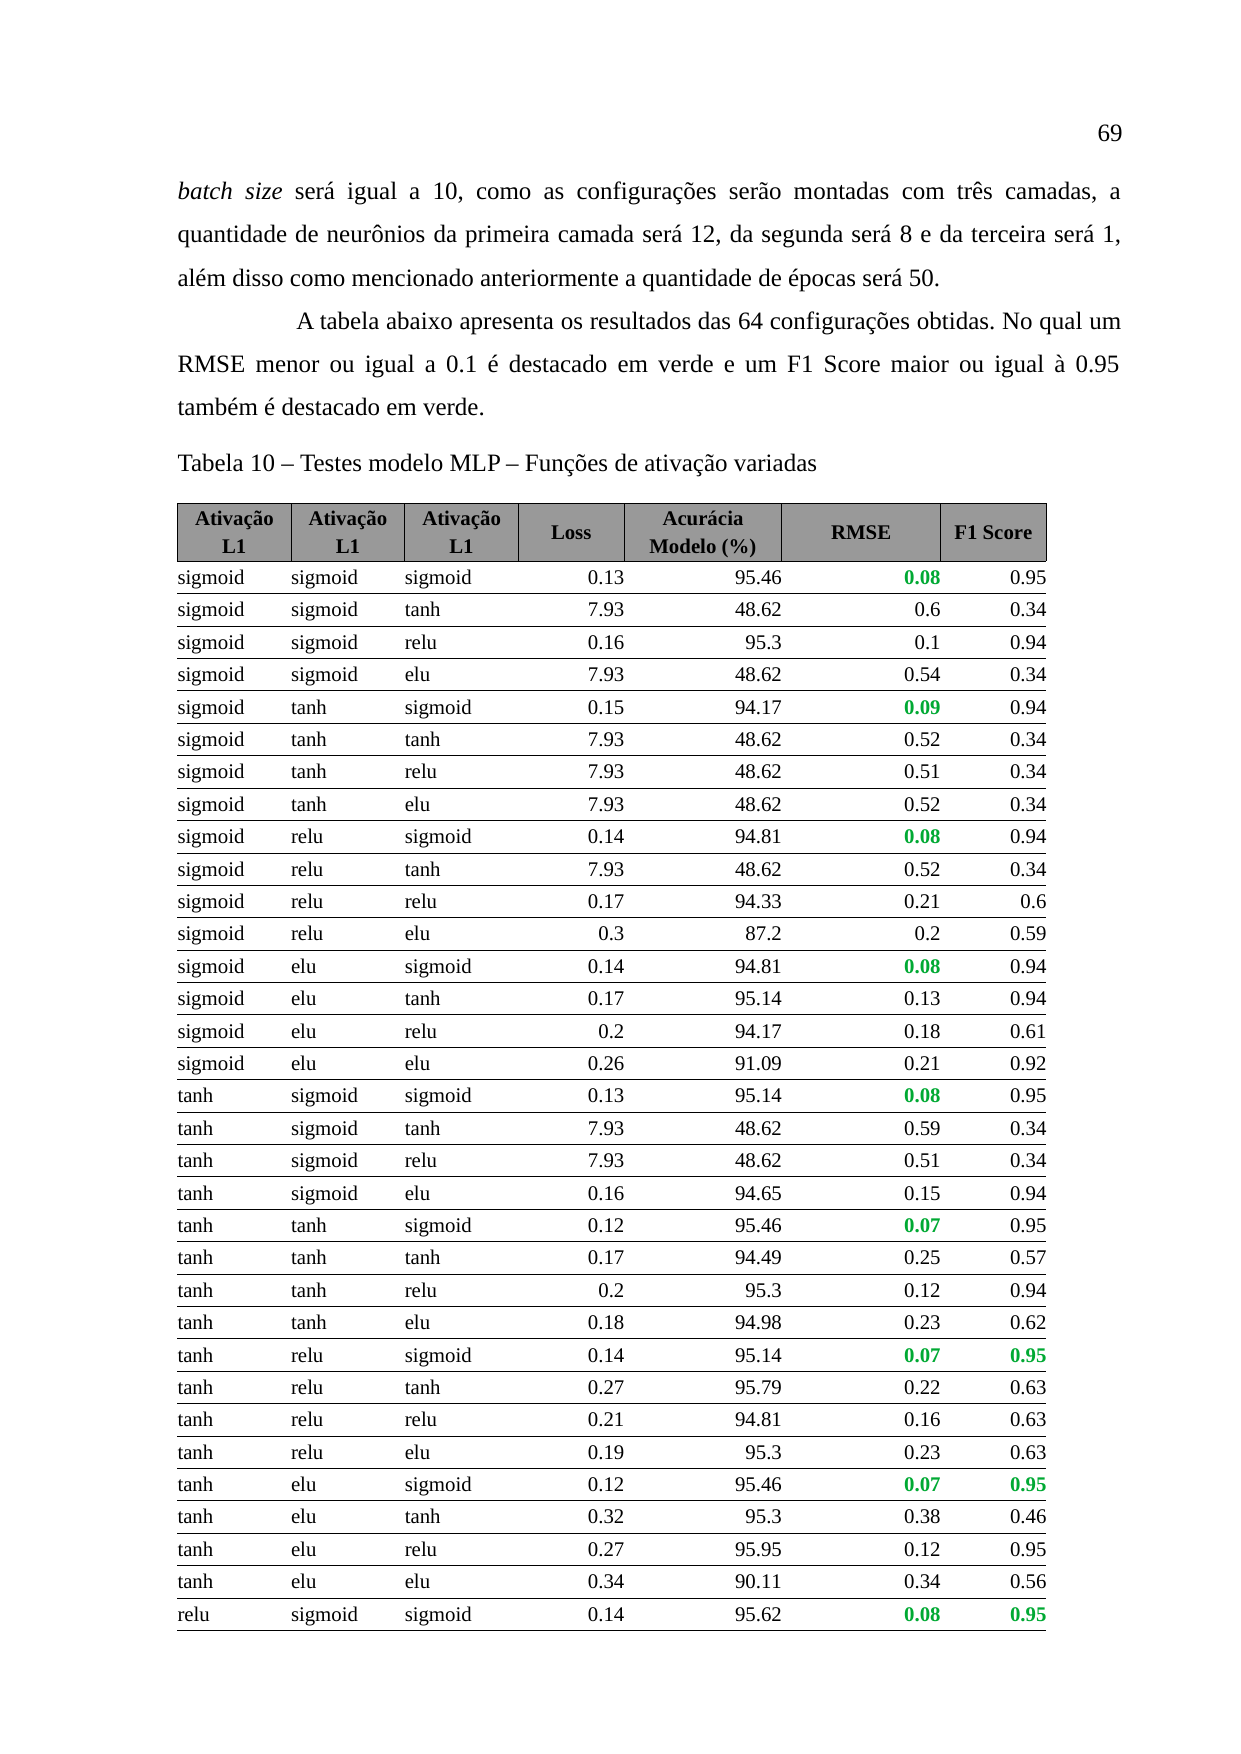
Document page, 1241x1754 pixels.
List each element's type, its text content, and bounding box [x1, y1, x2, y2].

table_cell elu [405, 1048, 518, 1079]
table_cell tanh [177, 1372, 291, 1403]
table_header Loss [519, 504, 624, 561]
table_cell 0.14 [518, 1339, 624, 1371]
table_cell elu [405, 1437, 518, 1468]
table_cell tanh [405, 854, 518, 885]
table_cell 0.07 [781, 1469, 940, 1500]
table_cell relu [405, 1015, 518, 1047]
table_cell 0.16 [518, 1177, 624, 1209]
table_cell 0.52 [781, 789, 940, 820]
table_cell sigmoid [405, 1339, 518, 1371]
table_cell 0.52 [781, 854, 940, 885]
table_header Ativação L1 [292, 504, 404, 561]
table_cell sigmoid [177, 983, 291, 1014]
table_cell 0.14 [518, 1599, 624, 1630]
table_cell tanh [177, 1210, 291, 1241]
table_cell sigmoid [177, 789, 291, 820]
table_cell tanh [291, 1275, 404, 1306]
table_cell sigmoid [405, 1210, 518, 1241]
table_header Acurácia Modelo (%) [625, 504, 781, 561]
table_cell 0.34 [781, 1566, 940, 1597]
table_cell 95.79 [624, 1372, 781, 1403]
table_cell sigmoid [177, 724, 291, 755]
table_cell 0.23 [781, 1307, 940, 1338]
text A tabela abaixo apresenta os resultados das 64 configurações obtidas. No qual um RMSE menor ou igual a 0.1 é destacado em verde e um F1 Score maior ou igual à 0.95 também é destacado em verde. [177, 306, 1122, 421]
table_cell sigmoid [405, 951, 518, 982]
table_cell tanh [405, 1501, 518, 1533]
table_cell tanh [405, 1372, 518, 1403]
table_cell 0.95 [940, 1599, 1046, 1630]
table_cell tanh [291, 1242, 404, 1273]
table_cell 0.52 [781, 724, 940, 755]
table_cell 95.3 [624, 627, 781, 658]
table_cell relu [405, 756, 518, 788]
table_cell sigmoid [291, 659, 404, 690]
table_cell 48.62 [624, 659, 781, 690]
table_cell 0.07 [781, 1210, 940, 1241]
table_cell sigmoid [177, 659, 291, 690]
table_cell 0.95 [940, 1339, 1046, 1371]
table_cell 0.12 [781, 1534, 940, 1565]
table_cell 0.94 [940, 627, 1046, 658]
table_cell 87.2 [624, 918, 781, 949]
table_cell 95.46 [624, 1469, 781, 1500]
table_cell 0.07 [781, 1339, 940, 1371]
table_cell 0.13 [518, 562, 624, 593]
table_cell 7.93 [518, 854, 624, 885]
table_cell 0.59 [940, 918, 1046, 949]
table_cell 0.22 [781, 1372, 940, 1403]
table_cell 0.08 [781, 951, 940, 982]
table_cell 0.92 [940, 1048, 1046, 1079]
table_cell 0.18 [781, 1015, 940, 1047]
table_cell sigmoid [291, 594, 404, 626]
table_cell 0.63 [940, 1437, 1046, 1468]
table_cell 48.62 [624, 854, 781, 885]
table_cell 0.27 [518, 1372, 624, 1403]
table_cell sigmoid [177, 562, 291, 593]
table_cell 0.63 [940, 1372, 1046, 1403]
table_cell 0.94 [940, 951, 1046, 982]
table_cell 0.94 [940, 691, 1046, 723]
table_cell sigmoid [177, 918, 291, 949]
table_cell relu [291, 1372, 404, 1403]
table_cell 0.59 [781, 1113, 940, 1144]
table_cell 0.09 [781, 691, 940, 723]
table_cell 95.14 [624, 1339, 781, 1371]
table_cell 0.95 [940, 1534, 1046, 1565]
table_cell 0.61 [940, 1015, 1046, 1047]
table_cell relu [291, 821, 404, 852]
table_cell elu [405, 1307, 518, 1338]
table_cell elu [291, 1015, 404, 1047]
table_cell tanh [405, 983, 518, 1014]
table_cell 94.81 [624, 1404, 781, 1436]
text Tabela 10 – Testes modelo MLP – Funções de ativação variadas [177, 448, 1122, 476]
table_cell 0.56 [940, 1566, 1046, 1597]
table_cell 0.2 [518, 1275, 624, 1306]
table_cell 7.93 [518, 1113, 624, 1144]
table_cell 95.62 [624, 1599, 781, 1630]
table_cell 0.34 [940, 659, 1046, 690]
table_cell elu [291, 1534, 404, 1565]
table_cell 0.34 [940, 594, 1046, 626]
table_cell relu [291, 886, 404, 917]
table_cell elu [405, 659, 518, 690]
table_cell 0.95 [940, 562, 1046, 593]
table_cell sigmoid [177, 627, 291, 658]
table_header Ativação L1 [405, 504, 518, 561]
table_cell 0.94 [940, 1275, 1046, 1306]
table_cell 0.12 [781, 1275, 940, 1306]
table_cell 0.21 [781, 886, 940, 917]
table_cell sigmoid [291, 1599, 404, 1630]
table_cell tanh [177, 1275, 291, 1306]
table_cell sigmoid [405, 691, 518, 723]
table_cell relu [405, 886, 518, 917]
table_cell 0.51 [781, 756, 940, 788]
table_cell relu [405, 1275, 518, 1306]
table_cell sigmoid [177, 854, 291, 885]
table_cell 0.95 [940, 1210, 1046, 1241]
table_cell sigmoid [177, 594, 291, 626]
table_cell 94.81 [624, 821, 781, 852]
table_cell 0.16 [518, 627, 624, 658]
table_cell 0.6 [940, 886, 1046, 917]
table_cell sigmoid [405, 1469, 518, 1500]
table_cell 0.62 [940, 1307, 1046, 1338]
table_cell 0.34 [940, 854, 1046, 885]
table_cell tanh [291, 756, 404, 788]
table_cell sigmoid [405, 562, 518, 593]
table_cell 0.15 [518, 691, 624, 723]
table_cell sigmoid [291, 1145, 404, 1176]
table_cell elu [405, 1566, 518, 1597]
table_cell 48.62 [624, 756, 781, 788]
table_cell 7.93 [518, 756, 624, 788]
table_cell 95.3 [624, 1437, 781, 1468]
table_cell 0.08 [781, 821, 940, 852]
table_cell 0.26 [518, 1048, 624, 1079]
table_cell 0.13 [781, 983, 940, 1014]
table_cell 0.08 [781, 1599, 940, 1630]
table_cell relu [405, 1145, 518, 1176]
table_cell 0.17 [518, 886, 624, 917]
table_cell relu [405, 1534, 518, 1565]
table_cell 95.14 [624, 983, 781, 1014]
table_cell 0.95 [940, 1080, 1046, 1112]
table_cell sigmoid [177, 1015, 291, 1047]
table_cell 0.1 [781, 627, 940, 658]
table_cell 0.57 [940, 1242, 1046, 1273]
table_cell 0.51 [781, 1145, 940, 1176]
table_cell sigmoid [177, 756, 291, 788]
table_cell tanh [177, 1177, 291, 1209]
table_cell sigmoid [291, 1177, 404, 1209]
table_cell 90.11 [624, 1566, 781, 1597]
table_cell sigmoid [177, 691, 291, 723]
table_cell 48.62 [624, 594, 781, 626]
table_cell 0.32 [518, 1501, 624, 1533]
table_cell relu [291, 918, 404, 949]
table_cell tanh [177, 1566, 291, 1597]
table_cell 0.6 [781, 594, 940, 626]
table_cell 0.08 [781, 562, 940, 593]
table_cell tanh [405, 724, 518, 755]
table_cell 94.65 [624, 1177, 781, 1209]
table_cell 48.62 [624, 1145, 781, 1176]
table_cell 94.33 [624, 886, 781, 917]
table_cell tanh [177, 1339, 291, 1371]
table_cell sigmoid [405, 821, 518, 852]
table_cell 7.93 [518, 659, 624, 690]
text batch size será igual a 10, como as configurações serão montadas com três camadas, a quantidade de neurônios da primeira camada será 12, da segunda será 8 e da terceira será 1, além disso como mencionado anteriormente a quantidade de épocas será 50. [177, 176, 1122, 291]
table_cell tanh [177, 1113, 291, 1144]
table_cell tanh [291, 789, 404, 820]
table_cell tanh [177, 1080, 291, 1112]
table_cell elu [291, 1048, 404, 1079]
table_cell sigmoid [177, 1048, 291, 1079]
table_cell 94.81 [624, 951, 781, 982]
table_cell 0.16 [781, 1404, 940, 1436]
table_header RMSE [782, 504, 940, 561]
table_cell relu [291, 854, 404, 885]
table_cell 48.62 [624, 789, 781, 820]
table_cell sigmoid [291, 627, 404, 658]
table_cell tanh [405, 1113, 518, 1144]
table_cell relu [177, 1599, 291, 1630]
table_cell 0.94 [940, 1177, 1046, 1209]
table_cell 0.63 [940, 1404, 1046, 1436]
table_cell 0.38 [781, 1501, 940, 1533]
table_cell 0.3 [518, 918, 624, 949]
table_cell 0.18 [518, 1307, 624, 1338]
table_cell 94.49 [624, 1242, 781, 1273]
table_header Ativação L1 [178, 504, 291, 561]
table_cell sigmoid [177, 886, 291, 917]
table_cell 0.27 [518, 1534, 624, 1565]
table_cell 0.12 [518, 1469, 624, 1500]
table_cell 0.34 [518, 1566, 624, 1597]
table_cell relu [291, 1437, 404, 1468]
table_cell tanh [177, 1501, 291, 1533]
table_cell 0.25 [781, 1242, 940, 1273]
table_cell tanh [405, 594, 518, 626]
table_cell 0.2 [518, 1015, 624, 1047]
table_cell elu [405, 1177, 518, 1209]
table_cell 95.46 [624, 1210, 781, 1241]
table_cell tanh [405, 1242, 518, 1273]
table_cell relu [291, 1404, 404, 1436]
table_cell 91.09 [624, 1048, 781, 1079]
table_cell 0.34 [940, 1113, 1046, 1144]
table_cell 0.94 [940, 821, 1046, 852]
table_cell 95.3 [624, 1501, 781, 1533]
table_cell 7.93 [518, 789, 624, 820]
table_cell 0.14 [518, 821, 624, 852]
table_cell relu [405, 1404, 518, 1436]
table_cell sigmoid [291, 1080, 404, 1112]
table_cell 95.14 [624, 1080, 781, 1112]
table_cell 0.15 [781, 1177, 940, 1209]
table_cell 0.08 [781, 1080, 940, 1112]
table_cell 7.93 [518, 594, 624, 626]
table_cell 0.34 [940, 789, 1046, 820]
table_cell sigmoid [177, 951, 291, 982]
table_cell 0.95 [940, 1469, 1046, 1500]
table_cell 0.17 [518, 1242, 624, 1273]
table_cell 0.21 [781, 1048, 940, 1079]
table_cell 94.98 [624, 1307, 781, 1338]
table_cell tanh [291, 691, 404, 723]
table_cell 0.12 [518, 1210, 624, 1241]
table_cell 0.14 [518, 951, 624, 982]
table_cell sigmoid [405, 1599, 518, 1630]
table_header F1 Score [941, 504, 1046, 561]
table_cell 48.62 [624, 724, 781, 755]
table_cell sigmoid [291, 1113, 404, 1144]
table_cell 0.23 [781, 1437, 940, 1468]
table_cell 94.17 [624, 1015, 781, 1047]
table_cell elu [291, 1501, 404, 1533]
table_cell 0.34 [940, 756, 1046, 788]
table_cell 0.54 [781, 659, 940, 690]
table_cell 0.2 [781, 918, 940, 949]
table_cell elu [405, 918, 518, 949]
table_cell 95.3 [624, 1275, 781, 1306]
table_cell 94.17 [624, 691, 781, 723]
table_cell 0.13 [518, 1080, 624, 1112]
table_cell 0.19 [518, 1437, 624, 1468]
table_cell sigmoid [291, 562, 404, 593]
table_cell elu [291, 1469, 404, 1500]
table_cell tanh [177, 1242, 291, 1273]
table_cell 95.95 [624, 1534, 781, 1565]
table_cell elu [291, 1566, 404, 1597]
table_cell relu [291, 1339, 404, 1371]
table_cell elu [291, 983, 404, 1014]
table_cell tanh [291, 1307, 404, 1338]
table_cell tanh [177, 1404, 291, 1436]
table_cell tanh [177, 1307, 291, 1338]
table_cell 0.34 [940, 1145, 1046, 1176]
table_cell 0.94 [940, 983, 1046, 1014]
table_cell elu [405, 789, 518, 820]
table_cell 7.93 [518, 1145, 624, 1176]
table_cell 0.21 [518, 1404, 624, 1436]
table_cell 95.46 [624, 562, 781, 593]
table_cell tanh [291, 1210, 404, 1241]
table_cell tanh [177, 1145, 291, 1176]
table_cell tanh [291, 724, 404, 755]
table_cell tanh [177, 1534, 291, 1565]
table_cell 0.17 [518, 983, 624, 1014]
table_cell 0.34 [940, 724, 1046, 755]
table_cell elu [291, 951, 404, 982]
table_cell relu [405, 627, 518, 658]
table_cell 0.46 [940, 1501, 1046, 1533]
table_cell 7.93 [518, 724, 624, 755]
table_cell tanh [177, 1437, 291, 1468]
table_cell 48.62 [624, 1113, 781, 1144]
table_cell sigmoid [405, 1080, 518, 1112]
table_cell sigmoid [177, 821, 291, 852]
table_cell tanh [177, 1469, 291, 1500]
